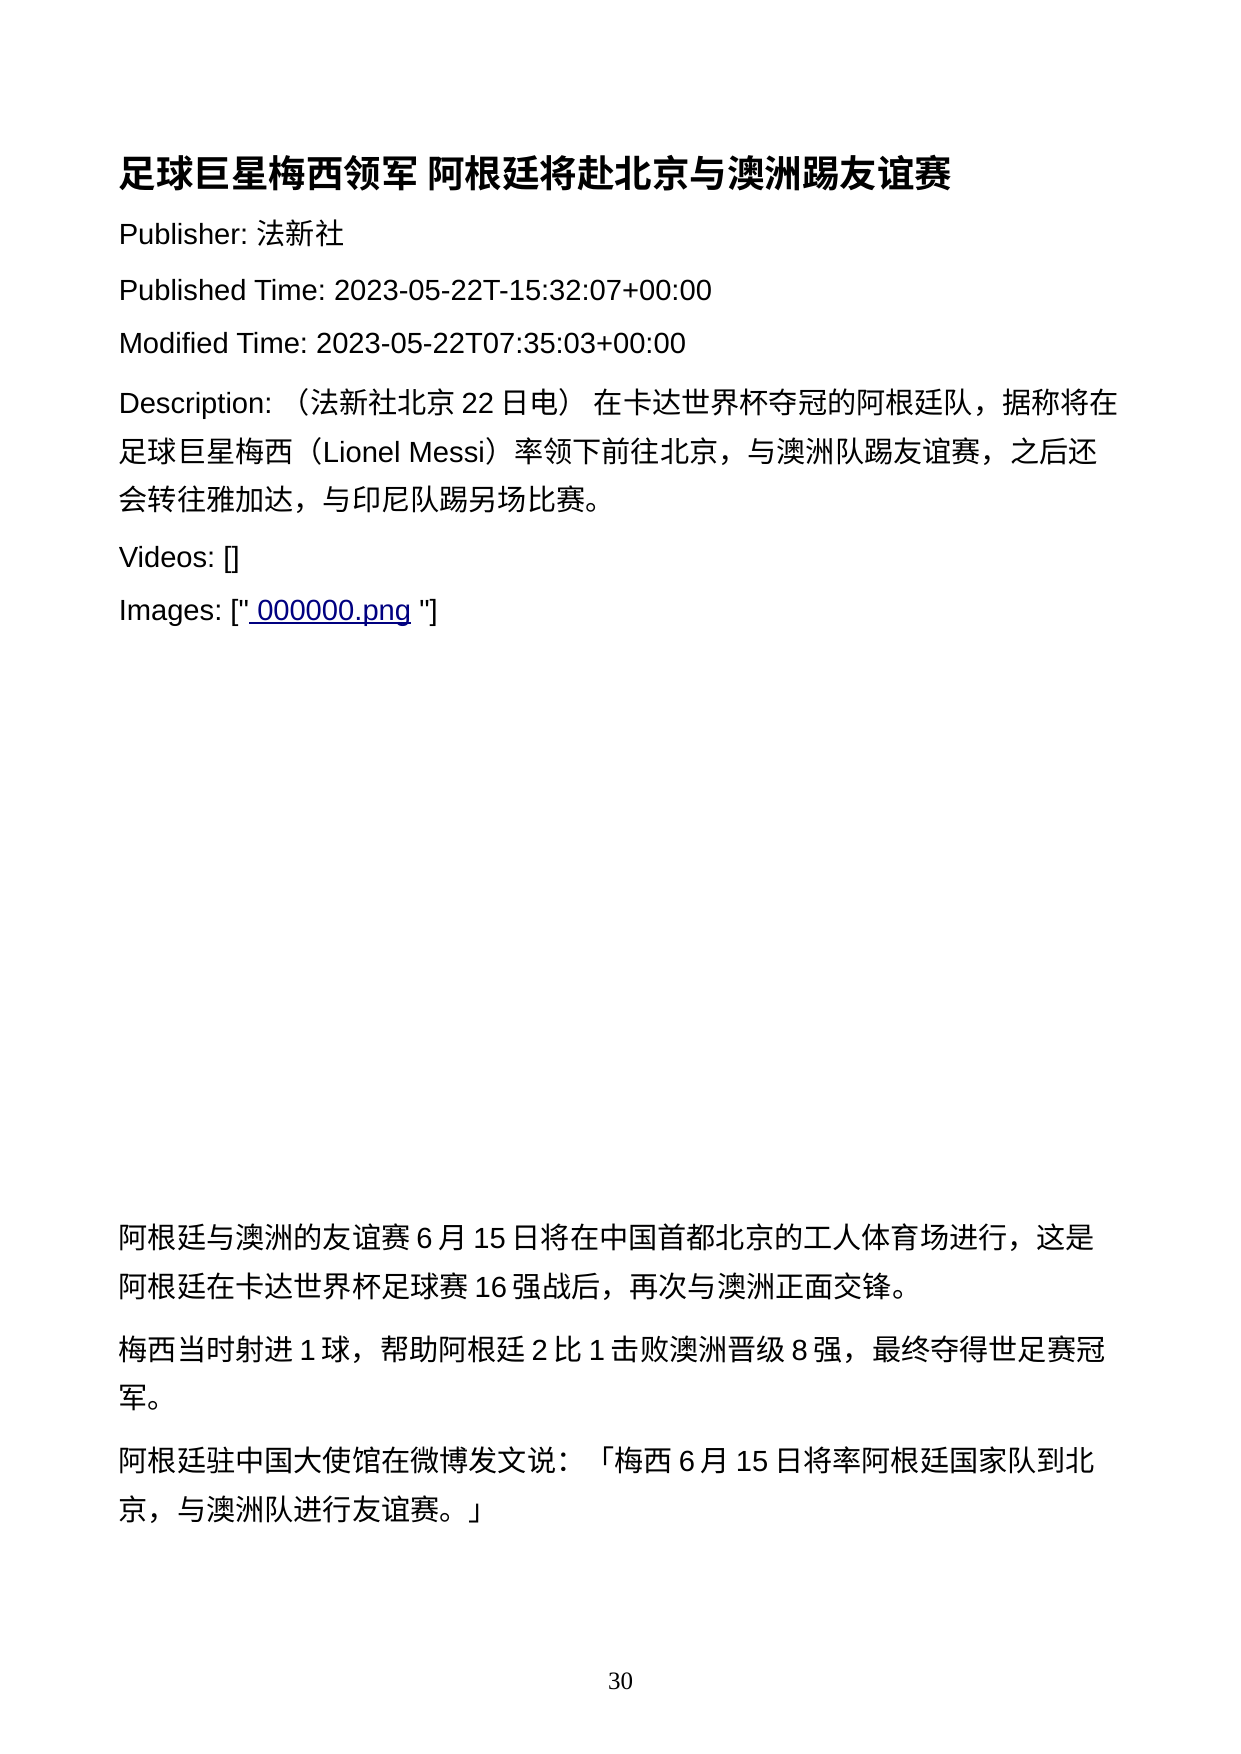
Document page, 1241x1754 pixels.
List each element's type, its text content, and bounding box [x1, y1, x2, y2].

text Images: [" 000000.png "] [118, 593, 1122, 627]
text Published Time: 2023-05-22T-15:32:07+00:00 [118, 273, 1122, 307]
text 梅西当时射进1球，帮助阿根廷2比1击败澳洲晋级8强，最终夺得世足赛冠军。 [118, 1326, 1122, 1417]
subtitle 足球巨星梅西领军 阿根廷将赴北京与澳洲踢友谊赛 [118, 143, 1122, 198]
text Description: （法新社北京22日电） 在卡达世界杯夺冠的阿根廷队，据称将在足球巨星梅西（Lionel Messi）率领下前往北京，与澳洲队踢友谊赛，之后还会转往雅加达，与印尼队踢另场比赛。 [118, 380, 1122, 519]
text 阿根廷驻中国大使馆在微博发文说：「梅西6月15日将率阿根廷国家队到北京，与澳洲队进行友谊赛。」 [118, 1438, 1122, 1529]
text Modified Time: 2023-05-22T07:35:03+00:00 [118, 327, 1122, 360]
text Publisher: 法新社 [118, 210, 1122, 253]
text Videos: [] [118, 540, 1122, 573]
text 阿根廷与澳洲的友谊赛6月15日将在中国首都北京的工人体育场进行，这是阿根廷在卡达世界杯足球赛16强战后，再次与澳洲正面交锋。 [118, 1214, 1122, 1305]
